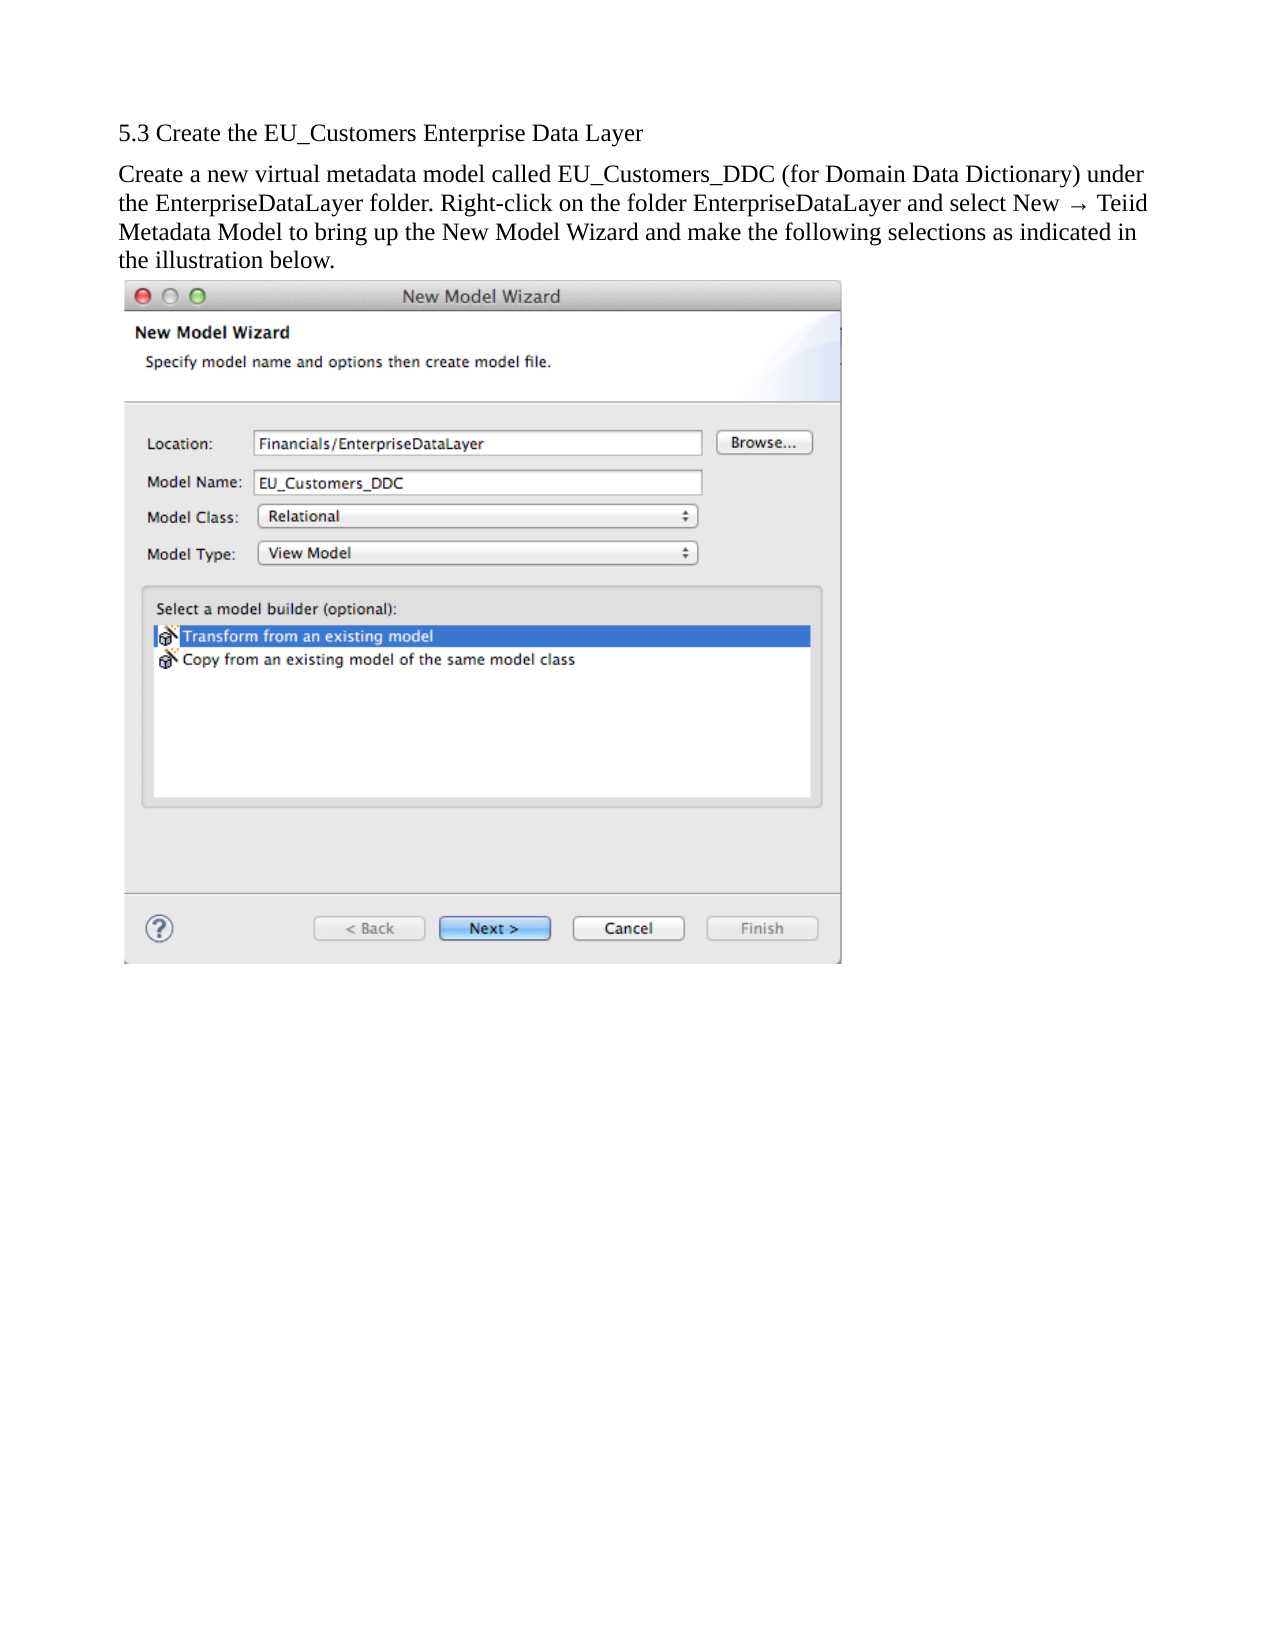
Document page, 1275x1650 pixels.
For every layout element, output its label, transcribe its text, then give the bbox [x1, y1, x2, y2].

picture [124, 280, 842, 964]
text 5.3 Create the EU_Customers Enterprise Data Layer [118, 118, 1157, 147]
text Create a new virtual metadata model called EU_Customers_DDC (for Domain Data Dictionary) under the EnterpriseDataLayer folder. Right-click on the folder EnterpriseDataLayer and select New → Teiid Metadata Model to bring up the New Model Wizard and make the following selections as indicated in the illustration below. [118, 159, 1157, 274]
